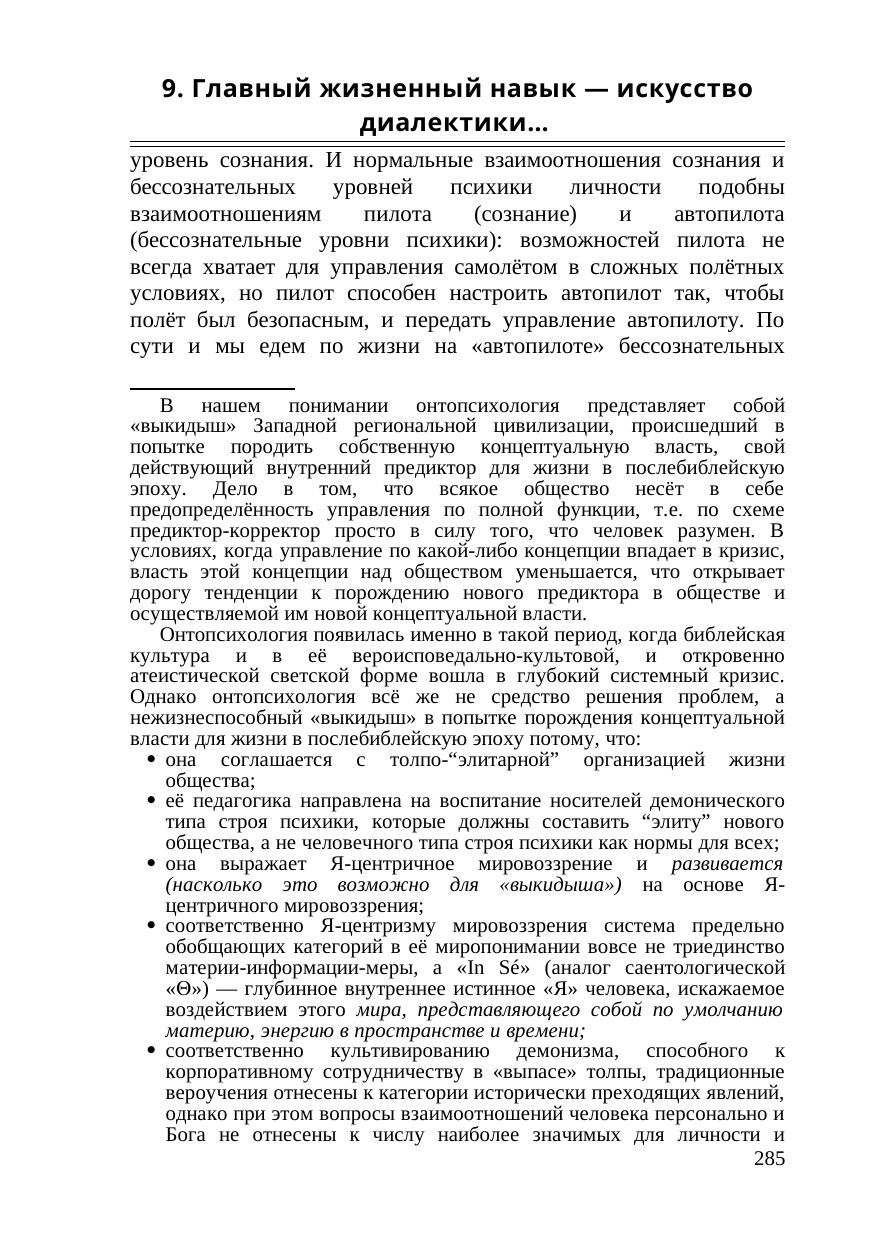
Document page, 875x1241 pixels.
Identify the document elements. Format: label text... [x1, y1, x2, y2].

list она выражает Я-центричное мировоззрение и развивается (насколько это возможно для «выкидыша») на основе Я-центричного мировоззрения; [148, 854, 785, 916]
list её педагогика направлена на воспитание носителей демонического типа строя психики, которые должны составить “элиту” нового общества, а не человечного типа строя психики как нормы для всех; [148, 791, 785, 854]
text уровень сознания. И нормальные взаимоотношения сознания и бессознательных уровней психики личности подобны взаимоотношениям пилота (сознание) и автопилота (бессознательные уровни психики): возможностей пилота не всегда хватает для управления самолётом в сложных полётных условиях, но пилот способен настроить автопилот так, чтобы полёт был безопасным, и передать управление автопилоту. По сути и мы едем по жизни на «автопилоте» бессознательных [130, 147, 785, 359]
text В нашем понимании онтопсихология представляет собой «выкидыш» Западной региональной цивилизации, происшедший в попытке породить собственную концептуальную власть, свой действующий внутренний предиктор для жизни в послебиблейскую эпоху. Дело в том, что всякое общество несёт в себе предопределённость управления по полной функции, т.е. по схеме предиктор-кор­рек­тор просто в силу того, что человек разумен. В условиях, когда управление по какой-либо концепции впадает в кризис, власть этой концепции над обществом уменьшается, что открывает дорогу тенденции к порождению нового предиктора в обществе и осуществляемой им новой концептуальной власти. [130, 395, 785, 624]
list соответственно Я-центризму мировоззрения система предельно обоб­щающих категорий в её миропонимании вовсе не триединство материи-информации-меры, а «In Sé» (аналог саентологической «») — глубинное внутреннее истинное «Я» человека, искажаемое воздействием этого мира, представляющего собой по умолчанию материю, энергию в пространстве и времени; [148, 916, 785, 1041]
list она соглашается с толпо-“элитарной” организацией жизни общества; [148, 749, 785, 791]
list соответственно культивированию демонизма, способного к корпоративному сотрудничеству в «выпасе» толпы, традиционные вероучения отнесены к категории исторически преходящих явлений, однако при этом вопросы взаимоотношений человека персонально и Бога не отнесены к числу наиболее значимых для личности и [148, 1041, 785, 1145]
text Онтопсихология появилась именно в такой период, когда библейская культура и в её вероисповедально-культовой, и откровенно атеистической светской фор­ме вошла в глубокий системный кризис. Однако онтопсихология всё же не средство решения проблем, а нежизнеспособный «выкидыш» в попытке порождения концептуальной власти для жизни в послебиблейскую эпоху потому, что: [130, 624, 785, 749]
